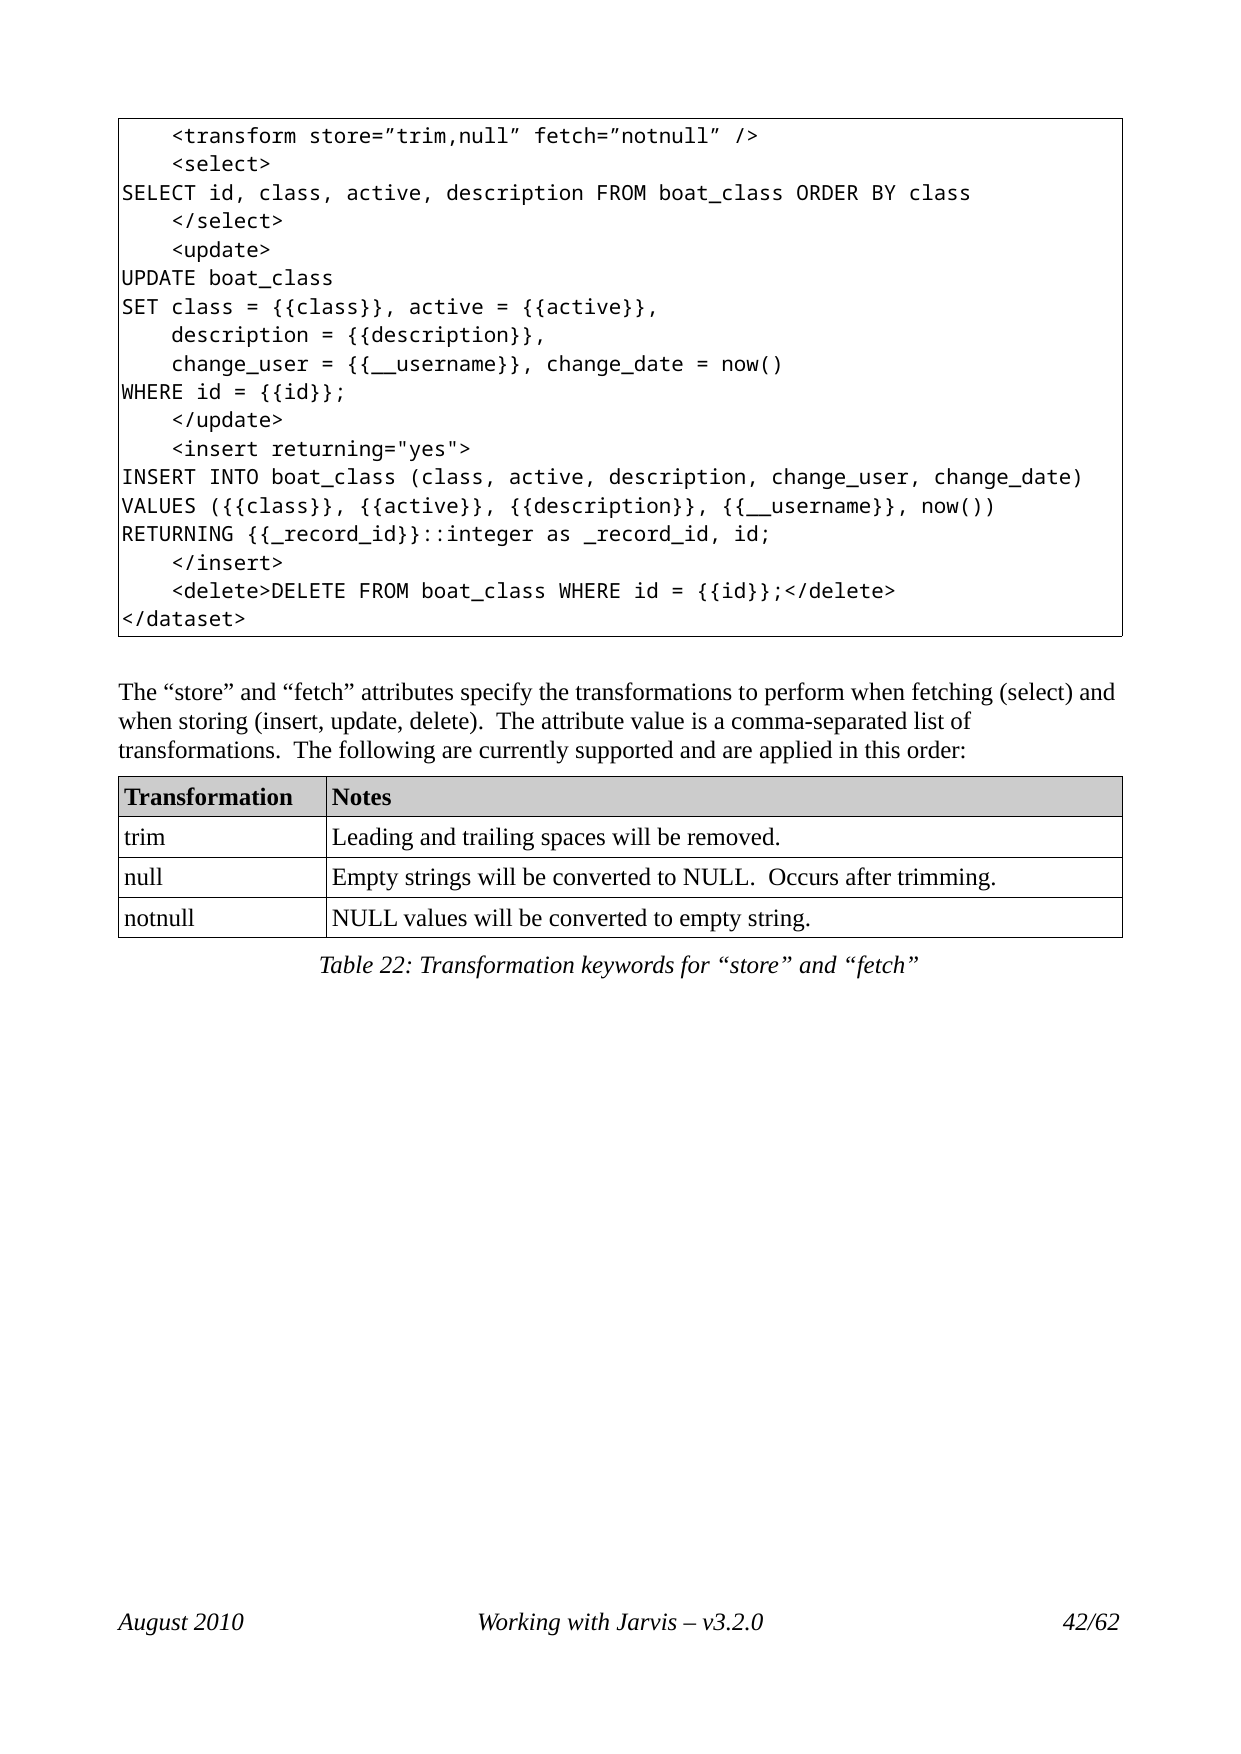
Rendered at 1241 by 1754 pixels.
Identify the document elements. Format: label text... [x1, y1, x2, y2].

text UPDATE boat_class [119, 260, 1122, 289]
text <transform store=”trim,null” fetch=”notnull” /> [119, 119, 1122, 147]
text Table 22: Transformation keywords for “store” and “fetch” [118, 950, 1122, 979]
table_header Notes [327, 777, 1122, 816]
text </dataset> [119, 602, 1122, 636]
table_cell Empty strings will be converted to NULL. Occurs after trimming. [327, 858, 1122, 897]
text description = {{description}}, [119, 317, 1122, 346]
text The “store” and “fetch” attributes specify the transformations to perform when fetching (select) and when storing (insert, update, delete). The attribute value is a comma-separated list of transformations. The following are currently supported and are applied in this order: [118, 677, 1122, 763]
text <select> [119, 147, 1122, 175]
table_cell NULL values will be converted to empty string. [327, 898, 1122, 937]
text WHERE id = {{id}}; [119, 374, 1122, 402]
text SELECT id, class, active, description FROM boat_class ORDER BY class [119, 175, 1122, 203]
text </select> [119, 203, 1122, 232]
table_header Transformation [119, 777, 326, 816]
table_cell trim [119, 817, 326, 857]
table_cell notnull [119, 898, 326, 937]
text RETURNING {{_record_id}}::integer as _record_id, id; [119, 516, 1122, 545]
text VALUES ({{class}}, {{active}}, {{description}}, {{__username}}, now()) [119, 488, 1122, 516]
text <insert returning="yes"> [119, 431, 1122, 459]
text change_user = {{__username}}, change_date = now() [119, 346, 1122, 374]
text <delete>DELETE FROM boat_class WHERE id = {{id}};</delete> [119, 573, 1122, 602]
table_cell Leading and trailing spaces will be removed. [327, 817, 1122, 857]
text </update> [119, 402, 1122, 431]
table_cell null [119, 858, 326, 897]
text </insert> [119, 545, 1122, 573]
text INSERT INTO boat_class (class, active, description, change_user, change_date) [119, 459, 1122, 488]
text SET class = {{class}}, active = {{active}}, [119, 289, 1122, 317]
text <update> [119, 232, 1122, 260]
